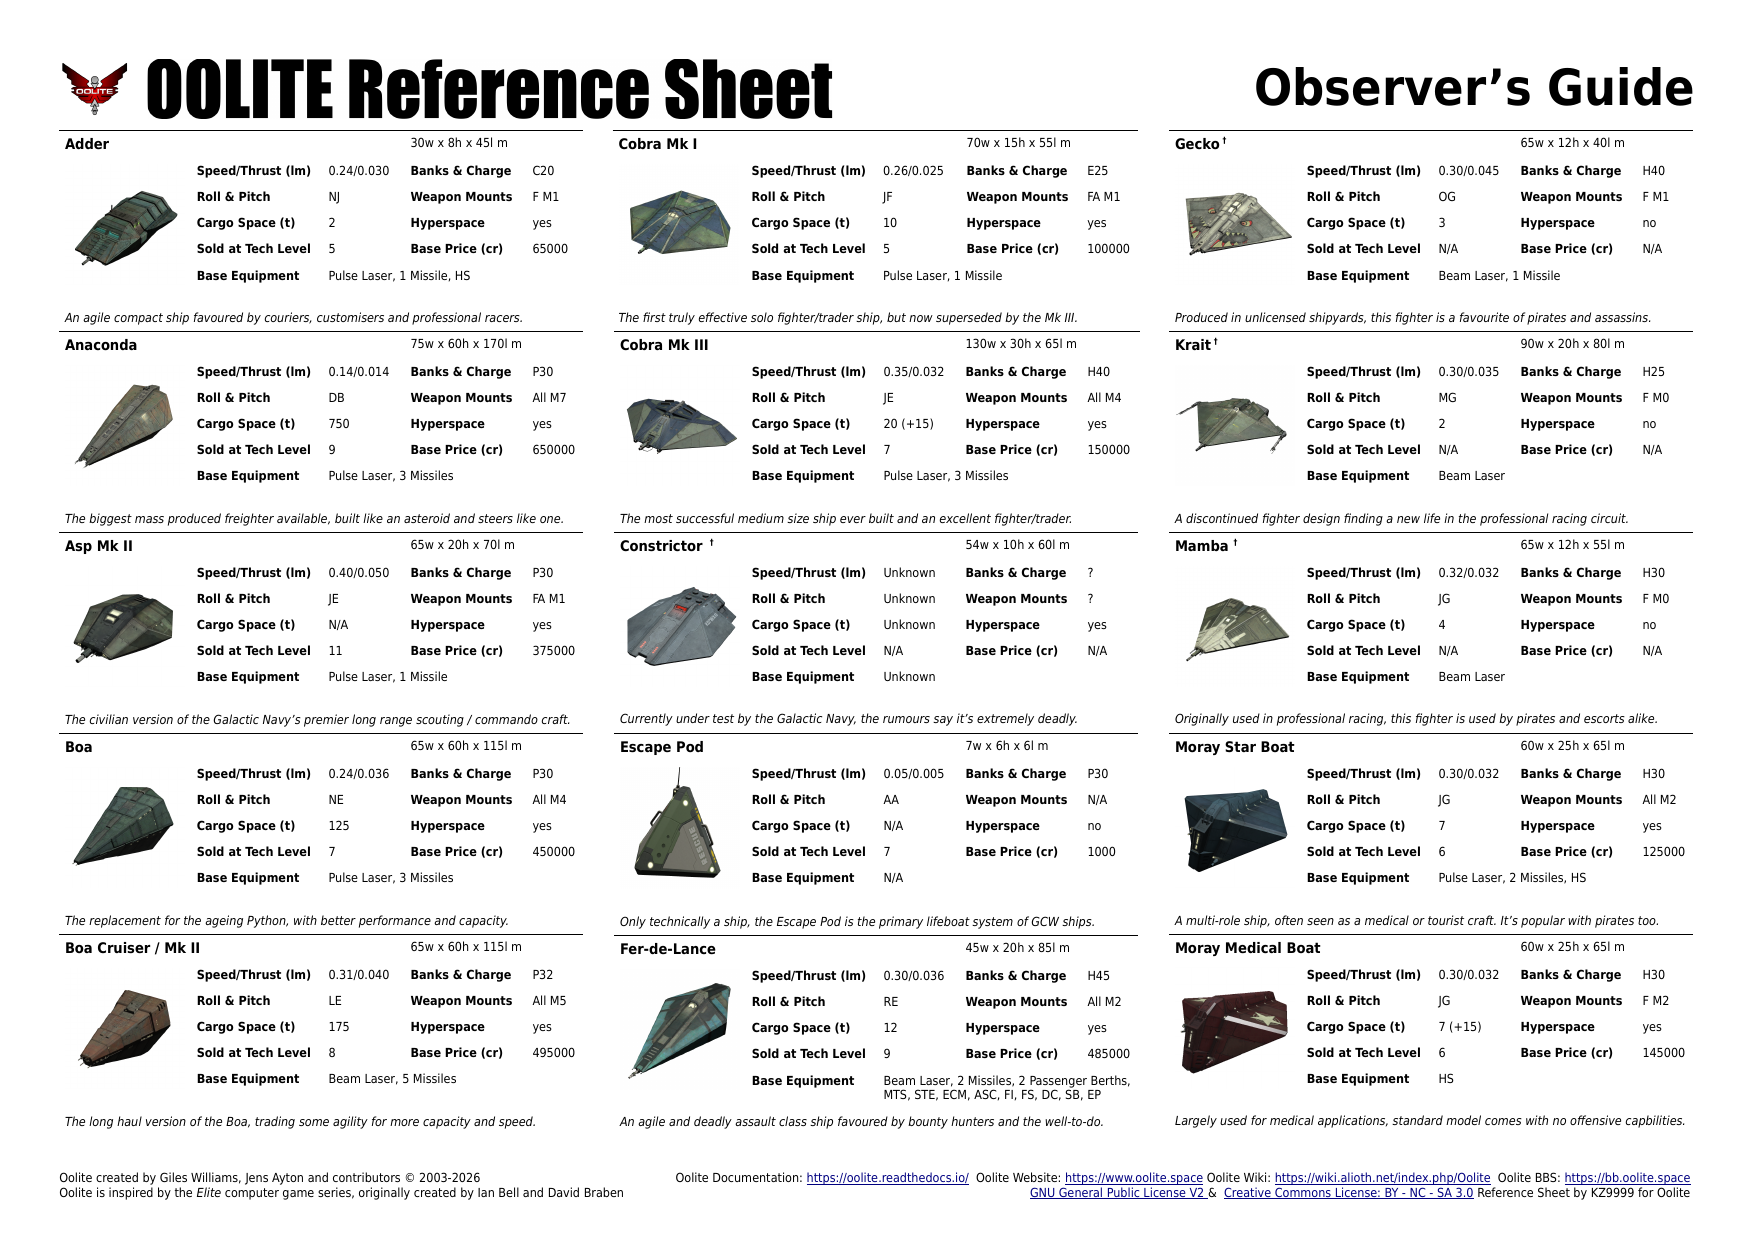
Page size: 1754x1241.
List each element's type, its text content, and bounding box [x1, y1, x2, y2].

table_header 75w x 60h x 170l m [405, 332, 583, 359]
table_cell Weapon Mounts [1515, 586, 1636, 612]
table_cell A discontinued fighter design finding a new life in the professional racing circuit. [1169, 506, 1693, 532]
table_cell Weapon Mounts [1515, 385, 1636, 411]
picture [64, 968, 186, 1089]
table_cell Sold at Tech Level [191, 639, 322, 664]
table_cell Weapon Mounts [405, 185, 526, 211]
table_cell 0.30/0.035 [1433, 359, 1514, 385]
table_cell yes [1081, 411, 1140, 437]
table_header Anaconda [59, 332, 404, 359]
table_cell 125000 [1636, 839, 1693, 865]
table_cell 0.14/0.014 [323, 359, 404, 385]
table_cell 2 [1433, 411, 1514, 437]
table_cell N/A [1433, 237, 1514, 263]
table_cell Weapon Mounts [961, 185, 1081, 211]
table_cell Beam Laser, 5 Missiles [323, 1067, 583, 1109]
table_cell [1169, 962, 1301, 1108]
table_header Boa Cruiser / Mk II [59, 935, 404, 962]
table_cell Base Equipment [746, 665, 877, 707]
table_cell N/A [878, 813, 959, 839]
picture [64, 164, 186, 285]
table_cell Speed/Thrust (lm) [191, 761, 322, 787]
table_cell F M0 [1636, 586, 1693, 612]
table_cell Banks & Charge [1515, 962, 1636, 988]
table_cell Banks & Charge [405, 159, 526, 184]
picture [619, 566, 740, 687]
table_cell Cargo Space (t) [191, 613, 322, 638]
table_cell Sold at Tech Level [191, 840, 322, 866]
table_cell P32 [526, 963, 583, 988]
table_header Moray Medical Boat [1169, 935, 1514, 962]
table_cell [613, 285, 746, 305]
table_cell Base Equipment [746, 464, 877, 506]
table_cell Hyperspace [1515, 813, 1636, 839]
table_cell NE [323, 788, 404, 813]
table_cell Banks & Charge [405, 963, 526, 988]
table_cell [59, 963, 191, 1088]
table_cell Cargo Space (t) [1301, 613, 1432, 638]
table_cell Base Equipment [746, 263, 877, 305]
table_cell 0.31/0.040 [323, 963, 404, 988]
table_cell All M2 [1636, 787, 1693, 813]
table_cell Hyperspace [1515, 1014, 1636, 1040]
table_cell Beam Laser, 1 Missile [1433, 263, 1693, 305]
table_cell Banks & Charge [405, 359, 526, 385]
table_header Krait † [1169, 332, 1514, 359]
table_cell Banks & Charge [961, 159, 1081, 184]
table_cell 12 [878, 1016, 959, 1042]
table_cell Cargo Space (t) [1301, 813, 1432, 839]
table_cell Unknown [878, 560, 959, 586]
table_cell Cargo Space (t) [746, 1016, 877, 1042]
table_cell Base Equipment [1301, 865, 1432, 908]
table_cell Pulse Laser, 3 Missiles [323, 464, 583, 506]
table_cell Banks & Charge [1515, 359, 1636, 385]
picture [619, 164, 740, 285]
table_header Boa [59, 734, 404, 761]
table_cell [1169, 359, 1301, 506]
table_cell MG [1433, 385, 1514, 411]
table_cell Beam Laser, 2 Missiles, 2 Passenger Berths, MTS, STE, ECM, ASC, FI, FS, DC, SB, EP [878, 1068, 1138, 1109]
table_cell Sold at Tech Level [1301, 639, 1432, 664]
table_cell yes [526, 1015, 583, 1041]
table_cell Banks & Charge [960, 964, 1081, 989]
table_header 65w x 12h x 40l m [1515, 131, 1693, 158]
table_cell Base Price (cr) [405, 237, 526, 263]
table_cell Originally used in professional racing, this fighter is used by pirates and escorts alike. [1169, 707, 1693, 733]
table_cell N/A [1081, 639, 1138, 664]
table_header 30w x 8h x 45l m [405, 131, 583, 158]
table_cell yes [1081, 211, 1138, 237]
table_cell [1169, 285, 1301, 305]
table_cell Roll & Pitch [746, 385, 877, 411]
table_cell 750 [323, 411, 404, 437]
table_cell yes [1081, 1016, 1138, 1042]
table_cell 9 [878, 1042, 959, 1068]
table_cell F M1 [1636, 185, 1693, 211]
table_header 65w x 20h x 70l m [405, 533, 583, 560]
table_cell AA [878, 787, 959, 813]
table_cell Speed/Thrust (lm) [191, 359, 322, 385]
table_cell Base Price (cr) [961, 237, 1081, 263]
table_cell [614, 761, 746, 909]
table_cell Pulse Laser, 1 Missile, HS [323, 263, 583, 305]
table_cell Currently under test by the Galactic Navy, the rumours say it’s extremely deadly. [614, 707, 1138, 733]
table_cell 485000 [1081, 1042, 1138, 1068]
table_cell Sold at Tech Level [746, 839, 877, 865]
table_cell Base Price (cr) [960, 1042, 1081, 1068]
table_cell Sold at Tech Level [746, 438, 877, 463]
table_cell Cargo Space (t) [746, 813, 877, 839]
table_cell Weapon Mounts [405, 788, 526, 813]
table_cell yes [1081, 613, 1138, 638]
table_cell Cargo Space (t) [191, 1015, 322, 1041]
table_cell Base Price (cr) [960, 839, 1081, 865]
table_cell Hyperspace [405, 1015, 526, 1041]
table_cell N/A [878, 865, 1138, 909]
table_header 65w x 60h x 115l m [405, 734, 583, 761]
table_cell C20 [526, 159, 583, 184]
table_cell Sold at Tech Level [1301, 438, 1432, 463]
table_cell Base Equipment [1301, 1066, 1432, 1108]
picture [147, 59, 833, 119]
table_cell 0.24/0.030 [323, 159, 404, 184]
table_cell Banks & Charge [405, 761, 526, 787]
table_cell Pulse Laser, 3 Missiles [323, 866, 583, 908]
table_cell P30 [526, 359, 583, 385]
table_cell H30 [1636, 761, 1693, 787]
table_cell The most successful medium size ship ever built and an excellent fighter/trader. [614, 506, 1140, 532]
table_cell All M2 [1081, 990, 1138, 1016]
table_cell Pulse Laser, 2 Missiles, HS [1433, 865, 1693, 908]
table_cell H45 [1081, 964, 1138, 989]
table_cell Base Equipment [191, 866, 322, 908]
table_cell Speed/Thrust (lm) [1301, 359, 1432, 385]
table_cell Hyperspace [961, 211, 1081, 237]
table_cell Hyperspace [960, 813, 1081, 839]
table_header 65w x 60h x 115l m [405, 935, 583, 962]
table_cell Speed/Thrust (lm) [191, 159, 322, 184]
table_cell [59, 359, 191, 506]
table_cell Base Equipment [1301, 665, 1432, 707]
table_cell Weapon Mounts [405, 586, 526, 612]
table_cell JE [323, 586, 404, 612]
table_cell Base Equipment [1301, 464, 1432, 506]
table_cell [59, 761, 191, 887]
table_cell Roll & Pitch [191, 185, 322, 211]
table_cell yes [1636, 813, 1693, 839]
table_cell Speed/Thrust (lm) [746, 761, 877, 787]
table_cell RE [878, 990, 959, 1016]
table_cell Hyperspace [1515, 613, 1636, 638]
table_cell 100000 [1081, 237, 1138, 263]
table_cell Cargo Space (t) [1301, 411, 1432, 437]
table_cell Pulse Laser, 1 Missile [323, 665, 583, 707]
table_cell N/A [878, 639, 959, 664]
table_cell Unknown [878, 586, 959, 612]
table_cell [59, 1089, 191, 1109]
table_cell Base Price (cr) [1515, 237, 1636, 263]
table_cell no [1636, 411, 1693, 437]
table_cell All M7 [526, 385, 583, 411]
table_cell no [1636, 613, 1693, 638]
table_cell [614, 560, 746, 707]
table_cell P30 [1081, 761, 1138, 787]
table_cell Speed/Thrust (lm) [191, 560, 322, 586]
table_cell Unknown [878, 613, 959, 638]
table_cell 7 [878, 839, 959, 865]
table_cell Banks & Charge [405, 560, 526, 586]
table_cell 20 (+15) [878, 411, 959, 437]
table_cell Roll & Pitch [1301, 988, 1432, 1014]
table_cell 65000 [526, 237, 583, 263]
table_cell Weapon Mounts [960, 586, 1081, 612]
table_cell The biggest mass produced freighter available, built like an asteroid and steers like one. [59, 506, 583, 532]
table_cell 65w x 12h x 55l m [1515, 533, 1693, 560]
picture [1174, 767, 1295, 888]
table_cell Banks & Charge [960, 761, 1081, 787]
table_cell Base Price (cr) [405, 840, 526, 866]
table_cell Weapon Mounts [1515, 185, 1636, 211]
table_cell Sold at Tech Level [191, 1041, 322, 1067]
table_cell N/A [1433, 639, 1514, 664]
picture [619, 365, 740, 486]
table_cell Sold at Tech Level [746, 639, 877, 664]
table_header Moray Star Boat [1169, 734, 1514, 761]
table_cell Weapon Mounts [960, 990, 1081, 1016]
table_cell 6 [1433, 1040, 1514, 1066]
table_cell Roll & Pitch [746, 990, 877, 1016]
table_cell Roll & Pitch [191, 788, 322, 813]
picture [619, 767, 740, 889]
table_cell [1169, 159, 1301, 284]
table_cell Pulse Laser, 1 Missile [877, 263, 1138, 305]
table_cell Roll & Pitch [191, 385, 322, 411]
table_cell JF [877, 185, 961, 211]
picture [1174, 365, 1295, 486]
table_cell Cargo Space (t) [746, 411, 877, 437]
table_cell 0.30/0.045 [1433, 159, 1514, 184]
table_cell Speed/Thrust (lm) [1301, 761, 1432, 787]
table_cell 7 [1433, 813, 1514, 839]
table_cell Hyperspace [1515, 211, 1636, 237]
table_cell Base Equipment [1301, 263, 1432, 305]
table_cell [614, 964, 746, 1109]
table_cell 8 [323, 1041, 404, 1067]
table_header 54w x 10h x 60l m [960, 533, 1138, 560]
table_cell 5 [877, 237, 961, 263]
table_cell ? [1081, 560, 1138, 586]
table_cell Speed/Thrust (lm) [1301, 159, 1432, 184]
table_cell Sold at Tech Level [746, 1042, 877, 1068]
table_cell Sold at Tech Level [1301, 839, 1432, 865]
table_cell 125 [323, 814, 404, 839]
table_cell N/A [1636, 639, 1693, 664]
table_cell The civilian version of the Galactic Navy’s premier long range scouting / commando craft. [59, 707, 583, 733]
table_cell Banks & Charge [960, 359, 1081, 385]
table_cell Pulse Laser, 3 Missiles [878, 464, 1140, 506]
table_cell Largely used for medical applications, standard model comes with no offensive capbilities. [1169, 1109, 1693, 1134]
table_cell no [1081, 813, 1138, 839]
table_cell yes [526, 411, 583, 437]
picture [64, 365, 186, 486]
table_cell 0.24/0.036 [323, 761, 404, 787]
table_cell H30 [1636, 962, 1693, 988]
table_cell [614, 359, 746, 506]
table_cell Weapon Mounts [405, 989, 526, 1014]
table_cell 0.05/0.005 [878, 761, 959, 787]
table_cell All M4 [1081, 385, 1140, 411]
table_header Cobra Mk I [613, 131, 961, 158]
table_cell LE [323, 989, 404, 1014]
table_cell 145000 [1636, 1040, 1693, 1066]
table_cell yes [526, 814, 583, 839]
table_cell Hyperspace [405, 814, 526, 839]
table_cell Roll & Pitch [1301, 586, 1432, 612]
table_cell OG [1433, 185, 1514, 211]
table_header Cobra Mk III [614, 332, 959, 359]
table_cell JG [1433, 787, 1514, 813]
picture [1174, 566, 1295, 687]
table_cell [59, 560, 191, 707]
table_cell 0.26/0.025 [877, 159, 961, 184]
table_cell H25 [1636, 359, 1693, 385]
table_cell 450000 [526, 840, 583, 866]
table_header 60w x 25h x 65l m [1515, 935, 1693, 962]
table_cell 2 [323, 211, 404, 237]
table_header Escape Pod [614, 734, 959, 761]
table_header 70w x 15h x 55l m [961, 131, 1138, 158]
table_cell Base Equipment [746, 865, 877, 909]
table_cell Base Price (cr) [960, 438, 1081, 463]
table_cell A multi-role ship, often seen as a medical or tourist craft. It’s popular with pirates too. [1169, 908, 1693, 934]
table_cell Base Price (cr) [1515, 639, 1636, 664]
table_cell yes [526, 211, 583, 237]
table_cell Base Price (cr) [1515, 438, 1636, 463]
table_cell Cargo Space (t) [191, 411, 322, 437]
table_cell Sold at Tech Level [191, 438, 322, 463]
table_cell FA M1 [1081, 185, 1138, 211]
table_cell Banks & Charge [1515, 761, 1636, 787]
table_header 7w x 6h x 6l m [960, 734, 1138, 761]
table_cell 1000 [1081, 839, 1138, 865]
table_cell Produced in unlicensed shipyards, this fighter is a favourite of pirates and assassins. [1169, 305, 1693, 331]
table_cell Hyperspace [405, 211, 526, 237]
table_cell Base Price (cr) [405, 1041, 526, 1067]
table_cell N/A [1433, 438, 1514, 463]
table_cell Base Equipment [191, 263, 322, 305]
table_cell Cargo Space (t) [746, 613, 877, 638]
table_cell 7 [323, 840, 404, 866]
table_cell The first truly effective solo fighter/trader ship, but now superseded by the Mk III. [613, 305, 1138, 331]
table_cell E25 [1081, 159, 1138, 184]
table_cell Weapon Mounts [405, 385, 526, 411]
picture [1174, 164, 1295, 285]
table_cell Sold at Tech Level [1301, 1040, 1432, 1066]
table_cell Cargo Space (t) [1301, 211, 1432, 237]
table_cell 0.30/0.032 [1433, 761, 1514, 787]
table_cell H40 [1081, 359, 1140, 385]
table_cell Beam Laser [1433, 464, 1693, 506]
table_cell Roll & Pitch [746, 586, 877, 612]
table_cell Only technically a ship, the Escape Pod is the primary lifeboat system of GCW ships. [614, 909, 1138, 935]
table_cell N/A [1081, 787, 1138, 813]
table_cell Hyperspace [960, 411, 1081, 437]
table_cell Weapon Mounts [1515, 988, 1636, 1014]
table_cell N/A [1636, 237, 1693, 263]
table_cell 7 [878, 438, 959, 463]
table_cell An agile compact ship favoured by couriers, customisers and professional racers. [59, 305, 583, 331]
table_cell HS [1433, 1066, 1693, 1108]
table_cell Weapon Mounts [960, 385, 1081, 411]
table_cell Banks & Charge [1515, 159, 1636, 184]
table_cell 3 [1433, 211, 1514, 237]
table_cell 6 [1433, 839, 1514, 865]
table_cell Base Price (cr) [960, 639, 1081, 664]
table_header Adder [59, 131, 404, 158]
picture [61, 56, 128, 122]
table_cell F M2 [1636, 988, 1693, 1014]
table_cell The long haul version of the Boa, trading some agility for more capacity and speed. [59, 1109, 583, 1135]
table_cell 375000 [526, 639, 583, 664]
table_cell 9 [323, 438, 404, 463]
table_cell Banks & Charge [960, 560, 1081, 586]
table_cell 0.35/0.032 [878, 359, 959, 385]
table_header 45w x 20h x 85l m [960, 936, 1138, 963]
table_cell 11 [323, 639, 404, 664]
table_cell Base Equipment [191, 665, 322, 707]
table_cell Hyperspace [1515, 411, 1636, 437]
table_header Constrictor † [614, 533, 959, 560]
table_cell Speed/Thrust (lm) [746, 159, 877, 184]
table_cell Cargo Space (t) [191, 211, 322, 237]
picture [64, 767, 186, 888]
table_cell 7 (+15) [1433, 1014, 1514, 1040]
table_cell 175 [323, 1015, 404, 1041]
table_header Asp Mk II [59, 533, 404, 560]
table_cell ? [1081, 586, 1138, 612]
table_cell Sold at Tech Level [191, 237, 322, 263]
table_cell Speed/Thrust (lm) [746, 359, 877, 385]
table_cell [613, 159, 746, 284]
table_header Gecko † [1169, 131, 1514, 158]
table_cell 0.30/0.036 [878, 964, 959, 989]
table_cell 650000 [526, 438, 583, 463]
table_cell F M0 [1636, 385, 1693, 411]
table_cell Base Price (cr) [1515, 1040, 1636, 1066]
table_cell 5 [323, 237, 404, 263]
table_cell The replacement for the ageing Python, with better performance and capacity. [59, 908, 583, 934]
table_cell P30 [526, 560, 583, 586]
table_cell Hyperspace [405, 613, 526, 638]
table_cell N/A [1636, 438, 1693, 463]
table_cell F M1 [526, 185, 583, 211]
table_cell Base Equipment [191, 464, 322, 506]
table_cell All M4 [526, 788, 583, 813]
table_cell NJ [323, 185, 404, 211]
picture [1174, 967, 1295, 1089]
table_cell JE [878, 385, 959, 411]
table_cell Speed/Thrust (lm) [1301, 962, 1432, 988]
table_cell H30 [1636, 560, 1693, 586]
table_cell no [1636, 211, 1693, 237]
table_cell yes [526, 613, 583, 638]
table_cell Roll & Pitch [191, 586, 322, 612]
table_cell P30 [526, 761, 583, 787]
table_cell Mamba † [1169, 533, 1514, 560]
table_cell Cargo Space (t) [746, 211, 877, 237]
table_header 60w x 25h x 65l m [1515, 734, 1693, 761]
table_cell yes [1636, 1014, 1693, 1040]
table_cell Roll & Pitch [1301, 185, 1432, 211]
table_cell Roll & Pitch [1301, 787, 1432, 813]
table_cell Hyperspace [960, 613, 1081, 638]
table_cell 495000 [526, 1041, 583, 1067]
table_cell Weapon Mounts [960, 787, 1081, 813]
table_cell Weapon Mounts [1515, 787, 1636, 813]
table_cell FA M1 [526, 586, 583, 612]
table_cell Roll & Pitch [746, 787, 877, 813]
picture [619, 969, 740, 1090]
table_header Fer-de-Lance [614, 936, 959, 963]
table_cell Speed/Thrust (lm) [746, 964, 877, 989]
table_cell All M5 [526, 989, 583, 1014]
table_cell Speed/Thrust (lm) [191, 963, 322, 988]
table_cell JG [1433, 586, 1514, 612]
table_cell Base Equipment [746, 1068, 877, 1109]
picture [64, 566, 186, 687]
table_cell Speed/Thrust (lm) [1301, 560, 1432, 586]
table_cell Roll & Pitch [1301, 385, 1432, 411]
table_cell [1169, 560, 1301, 707]
table_cell [1169, 761, 1301, 908]
table_cell Speed/Thrust (lm) [746, 560, 877, 586]
table_cell [59, 159, 191, 284]
table_cell Hyperspace [960, 1016, 1081, 1042]
table_cell [59, 888, 191, 908]
table_cell Base Price (cr) [1515, 839, 1636, 865]
table_cell 150000 [1081, 438, 1140, 463]
table_cell N/A [323, 613, 404, 638]
table_header 90w x 20h x 80l m [1515, 332, 1693, 359]
table_cell [59, 285, 191, 305]
table_cell Sold at Tech Level [746, 237, 877, 263]
table_cell 0.40/0.050 [323, 560, 404, 586]
table_cell 4 [1433, 613, 1514, 638]
table_cell Unknown [878, 665, 1138, 707]
table_cell Beam Laser [1433, 665, 1693, 707]
table_cell Sold at Tech Level [1301, 237, 1432, 263]
table_cell 0.30/0.032 [1433, 962, 1514, 988]
table_header 130w x 30h x 65l m [960, 332, 1140, 359]
table_cell DB [323, 385, 404, 411]
table_cell Hyperspace [405, 411, 526, 437]
table_cell Base Equipment [191, 1067, 322, 1109]
table_cell Roll & Pitch [746, 185, 877, 211]
table_cell Roll & Pitch [191, 989, 322, 1014]
table_cell Base Price (cr) [405, 438, 526, 463]
table_cell Banks & Charge [1515, 560, 1636, 586]
table_cell Cargo Space (t) [1301, 1014, 1432, 1040]
table_cell H40 [1636, 159, 1693, 184]
table_cell 0.32/0.032 [1433, 560, 1514, 586]
table_cell Base Price (cr) [405, 639, 526, 664]
table_cell 10 [877, 211, 961, 237]
table_cell Cargo Space (t) [191, 814, 322, 839]
table_cell An agile and deadly assault class ship favoured by bounty hunters and the well-to-do. [614, 1110, 1138, 1136]
table_cell JG [1433, 988, 1514, 1014]
